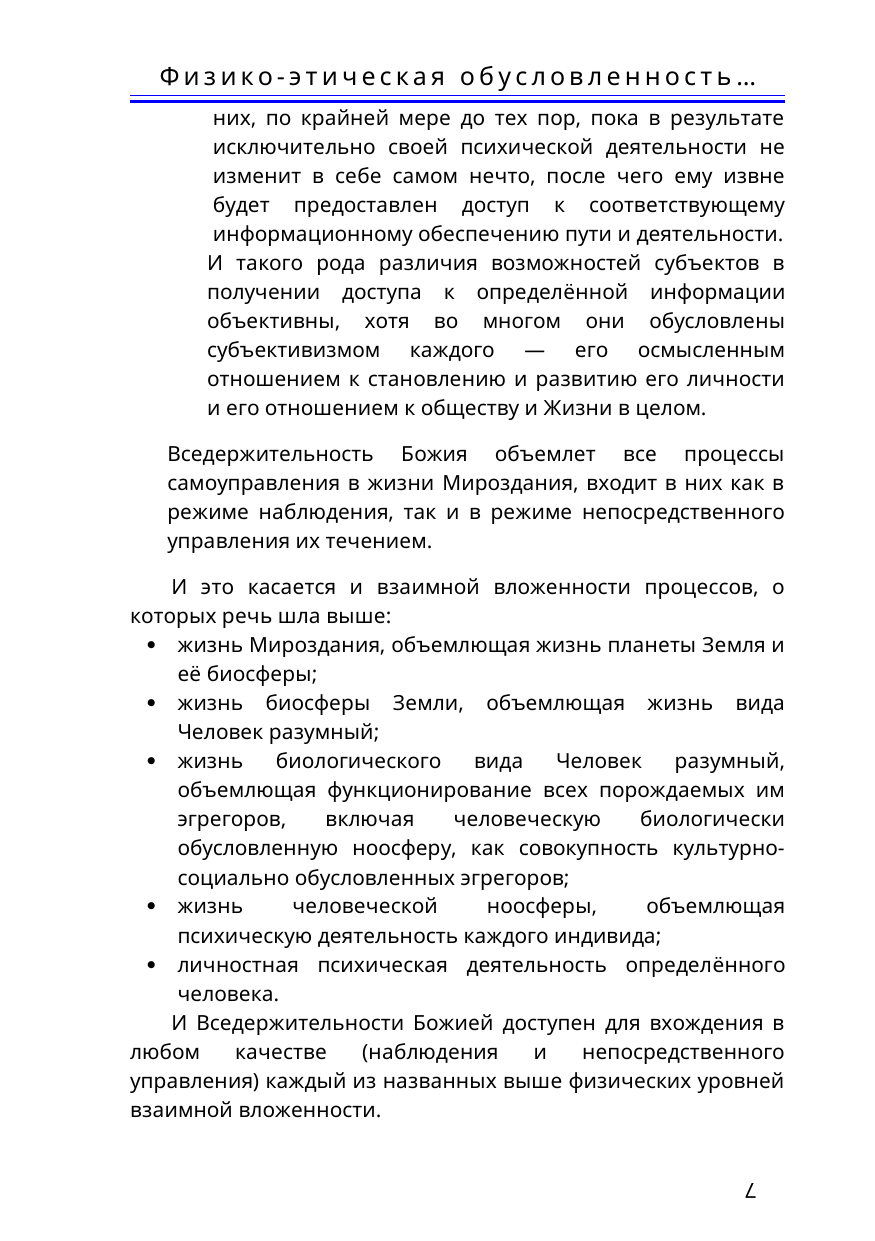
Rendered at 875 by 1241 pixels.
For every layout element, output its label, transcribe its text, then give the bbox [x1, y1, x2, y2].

text Вседержительность Божия объемлет все процессы самоуправления в жизни Мироздания, входит в них как в режиме наблюдения, так и в режиме непосредственного управления их течением. [167, 439, 785, 554]
text И это касается и взаимной вложенности процессов, о которых речь шла выше: [130, 572, 785, 629]
list личностная психическая деятельность определённого человека. [148, 949, 785, 1007]
list жизнь Мироздания, объемлющая жизнь планеты Земля и её биосферы; [148, 630, 785, 687]
list И такого рода различия возможностей субъектов в получении доступа к определённой информации объективны, хотя во многом они обусловлены субъективизмом каждого — его осмысленным отношением к становлению и развитию его личности и его отношением к обществу и Жизни в целом. [177, 248, 785, 422]
list жизнь человеческой ноосферы, объемлющая психическую деятельность каждого индивида; [148, 891, 785, 949]
list жизнь биологического вида Человек разумный, объемлющая функционирование всех порождаемых им эгрегоров, включая человеческую биологически обусловленную ноосферу, как совокупность культурно-социально обусловленных эгрегоров; [148, 746, 785, 891]
list них, по крайней мере до тех пор, пока в результате исключительно своей психической деятельности не изменит в себе самом нечто, после чего ему извне будет предоставлен доступ к соответствующему информационному обеспечению пути и деятельности. [189, 103, 785, 247]
list жизнь биосферы Земли, объемлющая жизнь вида Человек разумный; [148, 688, 785, 746]
text И Вседержительности Божией доступен для вхождения в любом качестве (наблюдения и непосредственного управления) каждый из названных выше физических уровней взаимной вложенности. [130, 1008, 785, 1123]
